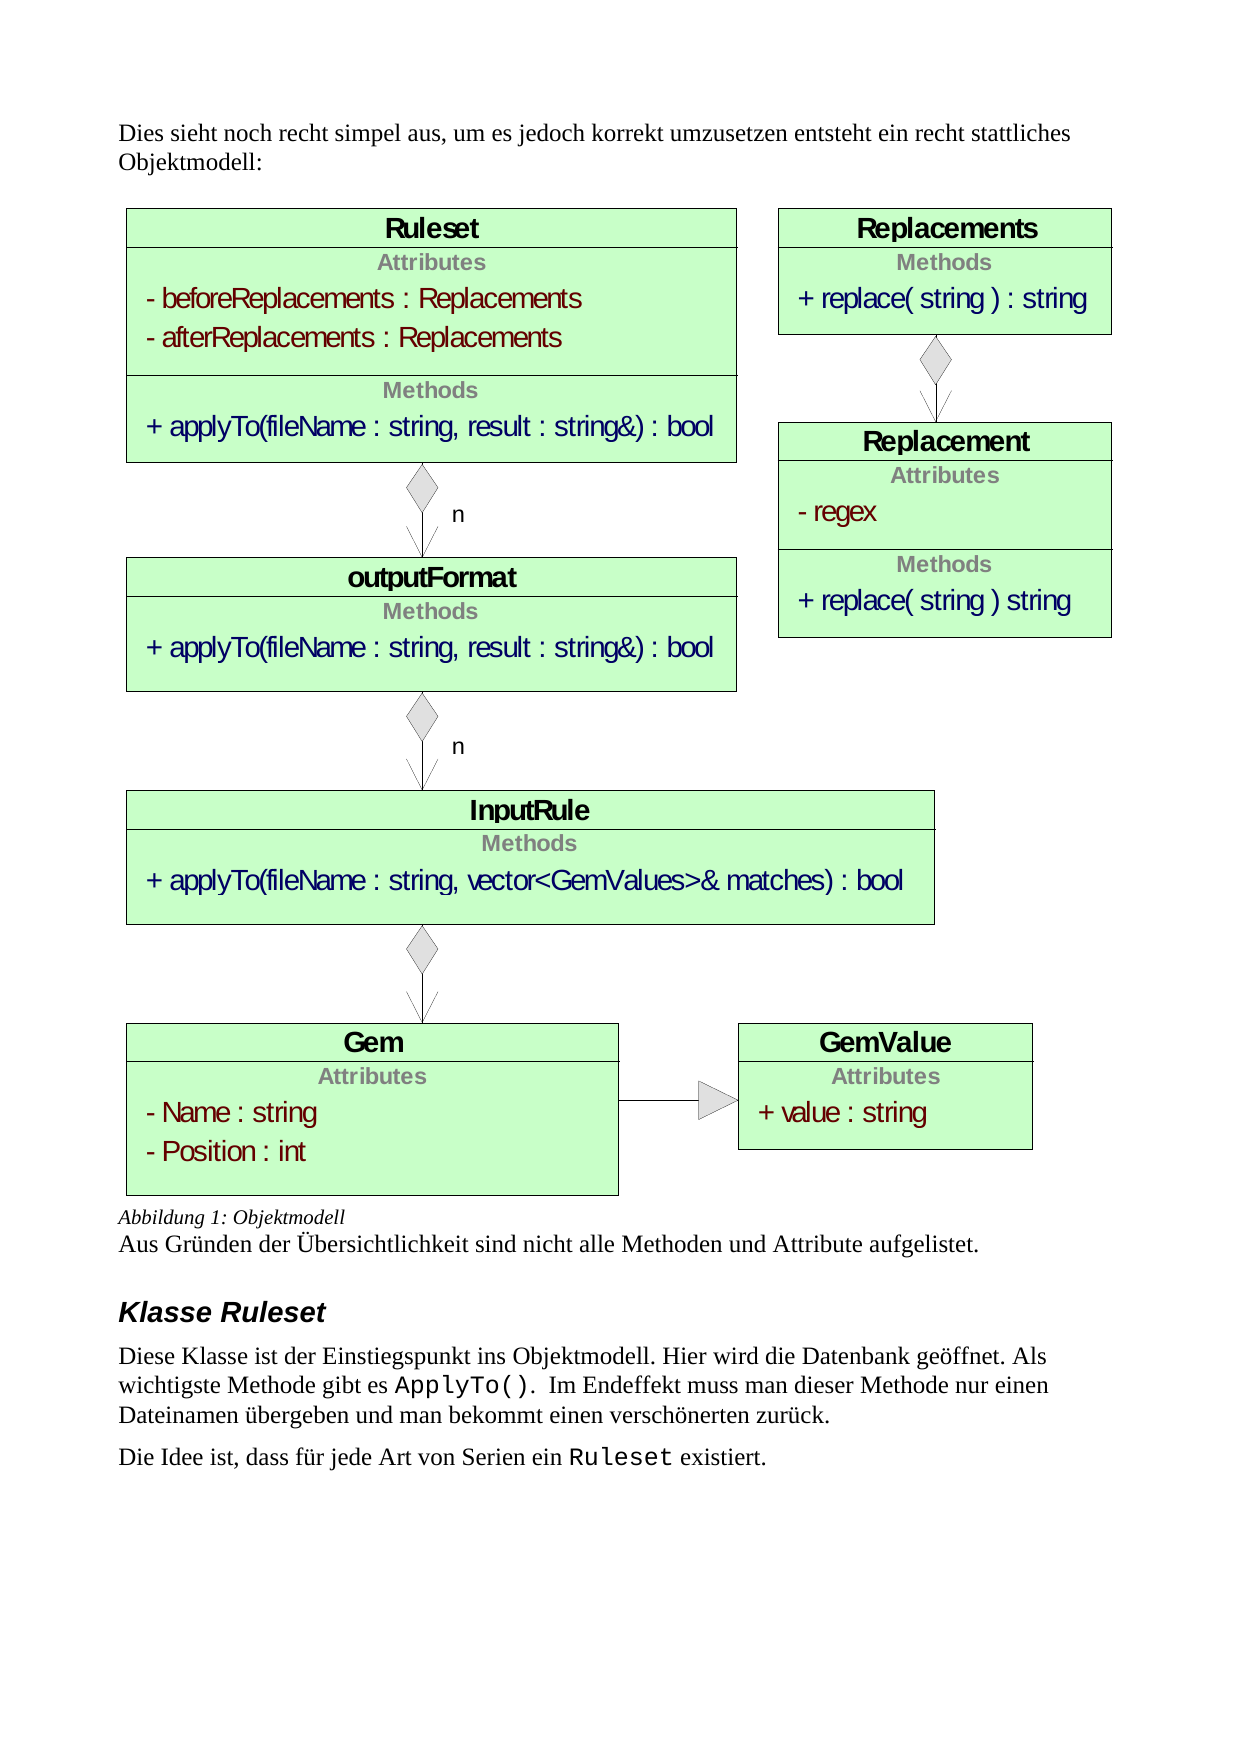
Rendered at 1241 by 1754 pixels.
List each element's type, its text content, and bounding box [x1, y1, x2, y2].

text Aus Gründen der Übersichtlichkeit sind nicht alle Methoden und Attribute aufgelistet. [118, 1229, 1122, 1257]
subtitle Klasse Ruleset [118, 1295, 1122, 1328]
text Die Idee ist, dass für jede Art von Serien ein Ruleset existiert. [118, 1442, 1122, 1473]
text Dies sieht noch recht simpel aus, um es jedoch korrekt umzusetzen entsteht ein recht stattliches Objektmodell: [118, 118, 1122, 176]
text Abbildung 1: Objektmodell [118, 201, 1122, 1229]
text Diese Klasse ist der Einstiegspunkt ins Objektmodell. Hier wird die Datenbank geöffnet. Als wichtigste Methode gibt es ApplyTo(). Im Endeffekt muss man dieser Methode nur einen Dateinamen übergeben und man bekommt einen verschönerten zurück. [118, 1341, 1122, 1429]
text [118, 188, 1122, 201]
